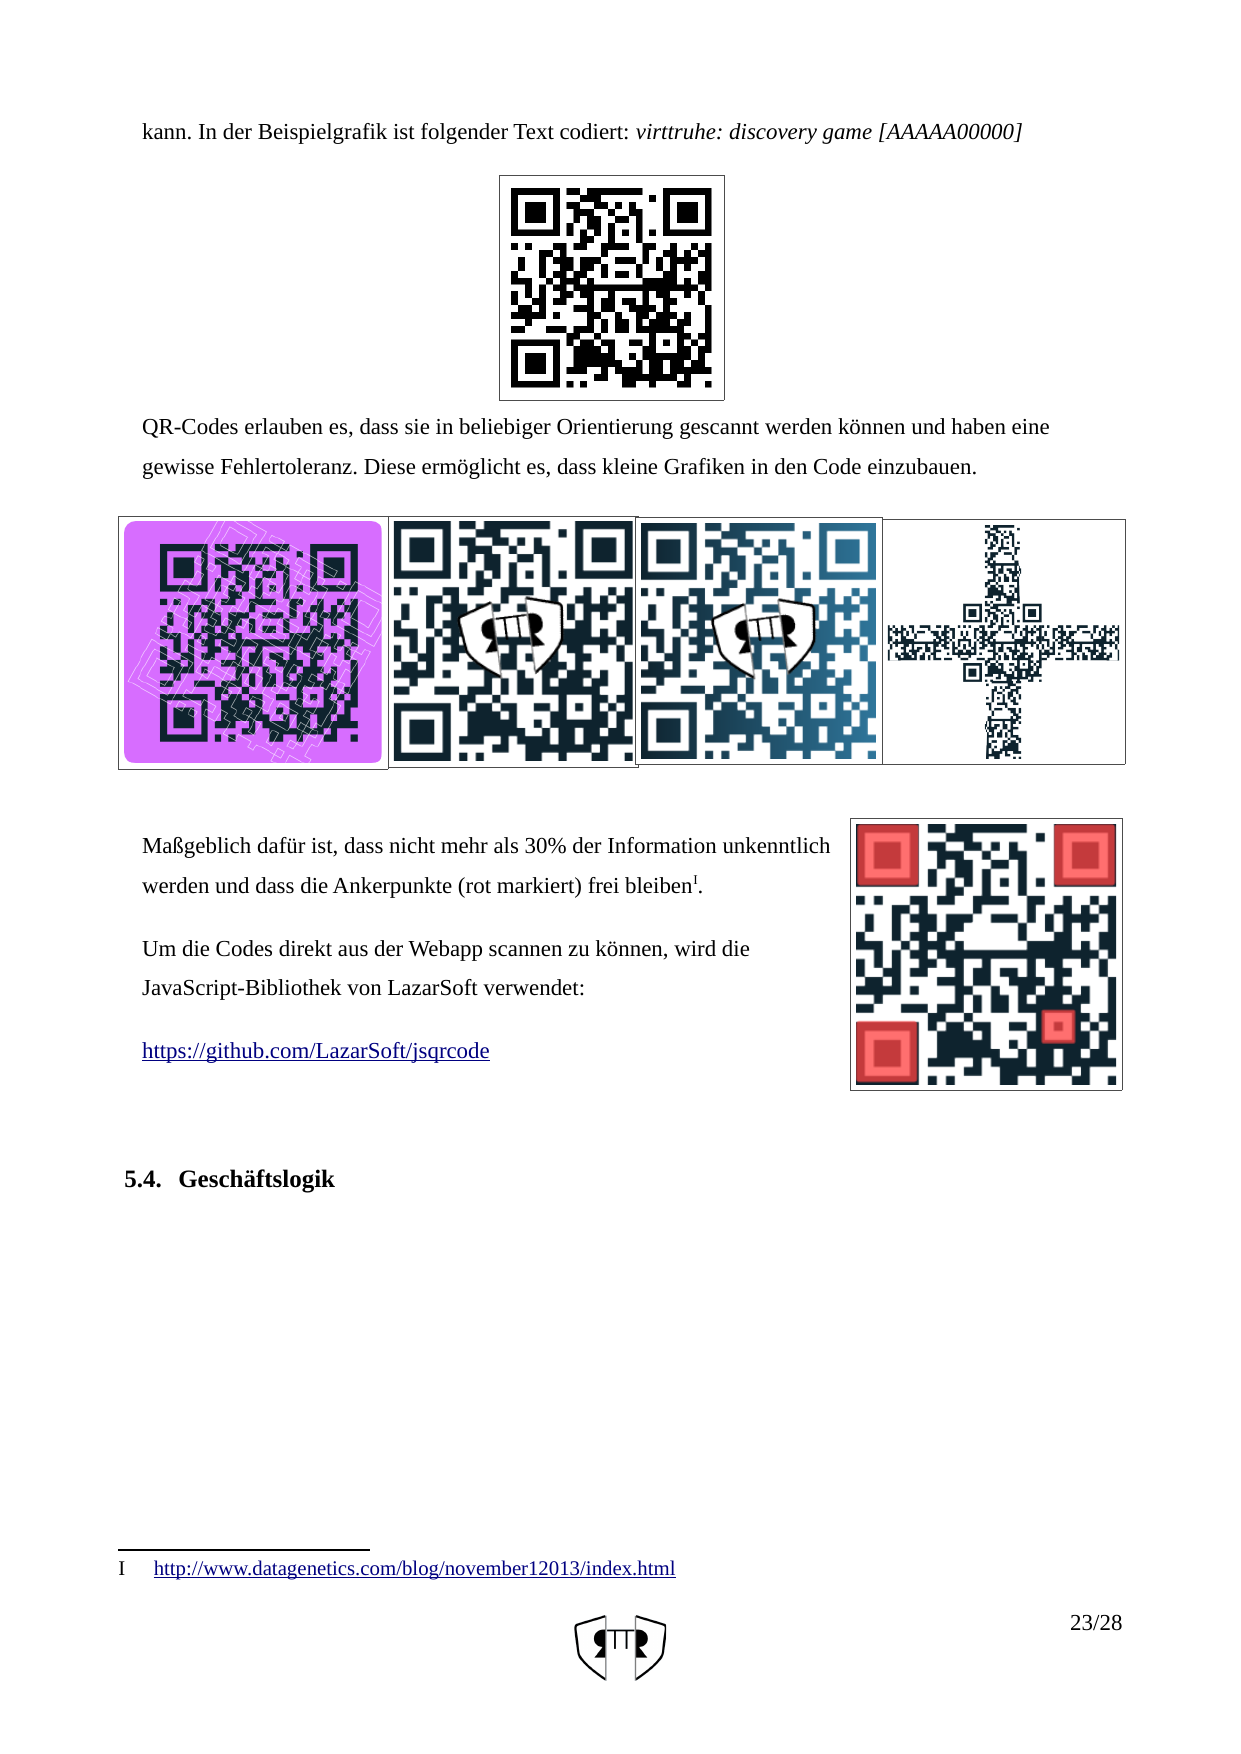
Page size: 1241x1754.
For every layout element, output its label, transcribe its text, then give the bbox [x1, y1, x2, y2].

picture [856, 824, 1117, 1085]
text http://www.datagenetics.com/blog/november12013/index.html [118, 1556, 1122, 1580]
picture [641, 523, 876, 759]
picture [124, 521, 382, 763]
text Um die Codes direkt aus der Webapp scannen zu können, wird die JavaScript-Bibliothek von LazarSoft verwendet: [142, 935, 850, 1001]
picture [504, 181, 718, 394]
picture [887, 525, 1120, 759]
text QR-Codes erlauben es, dass sie in beliebiger Orientierung gescannt werden können und haben eine gewisse Fehlertoleranz. Diese ermöglicht es, dass kleine Grafiken in den Code einzubauen. [142, 394, 1122, 479]
text [851, 819, 1122, 1090]
text Maßgeblich dafür ist, dass nicht mehr als 30% der Information unkenntlich werden und dass die Ankerpunkte (rot markiert) frei bleiben. [142, 832, 850, 898]
text kann. In der Beispielgrafik ist folgender Text codiert: virttruhe: discovery game [AAAAA00000] [142, 118, 1122, 144]
picture [393, 521, 633, 761]
subtitle Geschäftslogik [124, 1164, 1122, 1192]
picture [574, 1615, 667, 1681]
text https://github.com/LazarSoft/jsqrcode [142, 1037, 850, 1064]
